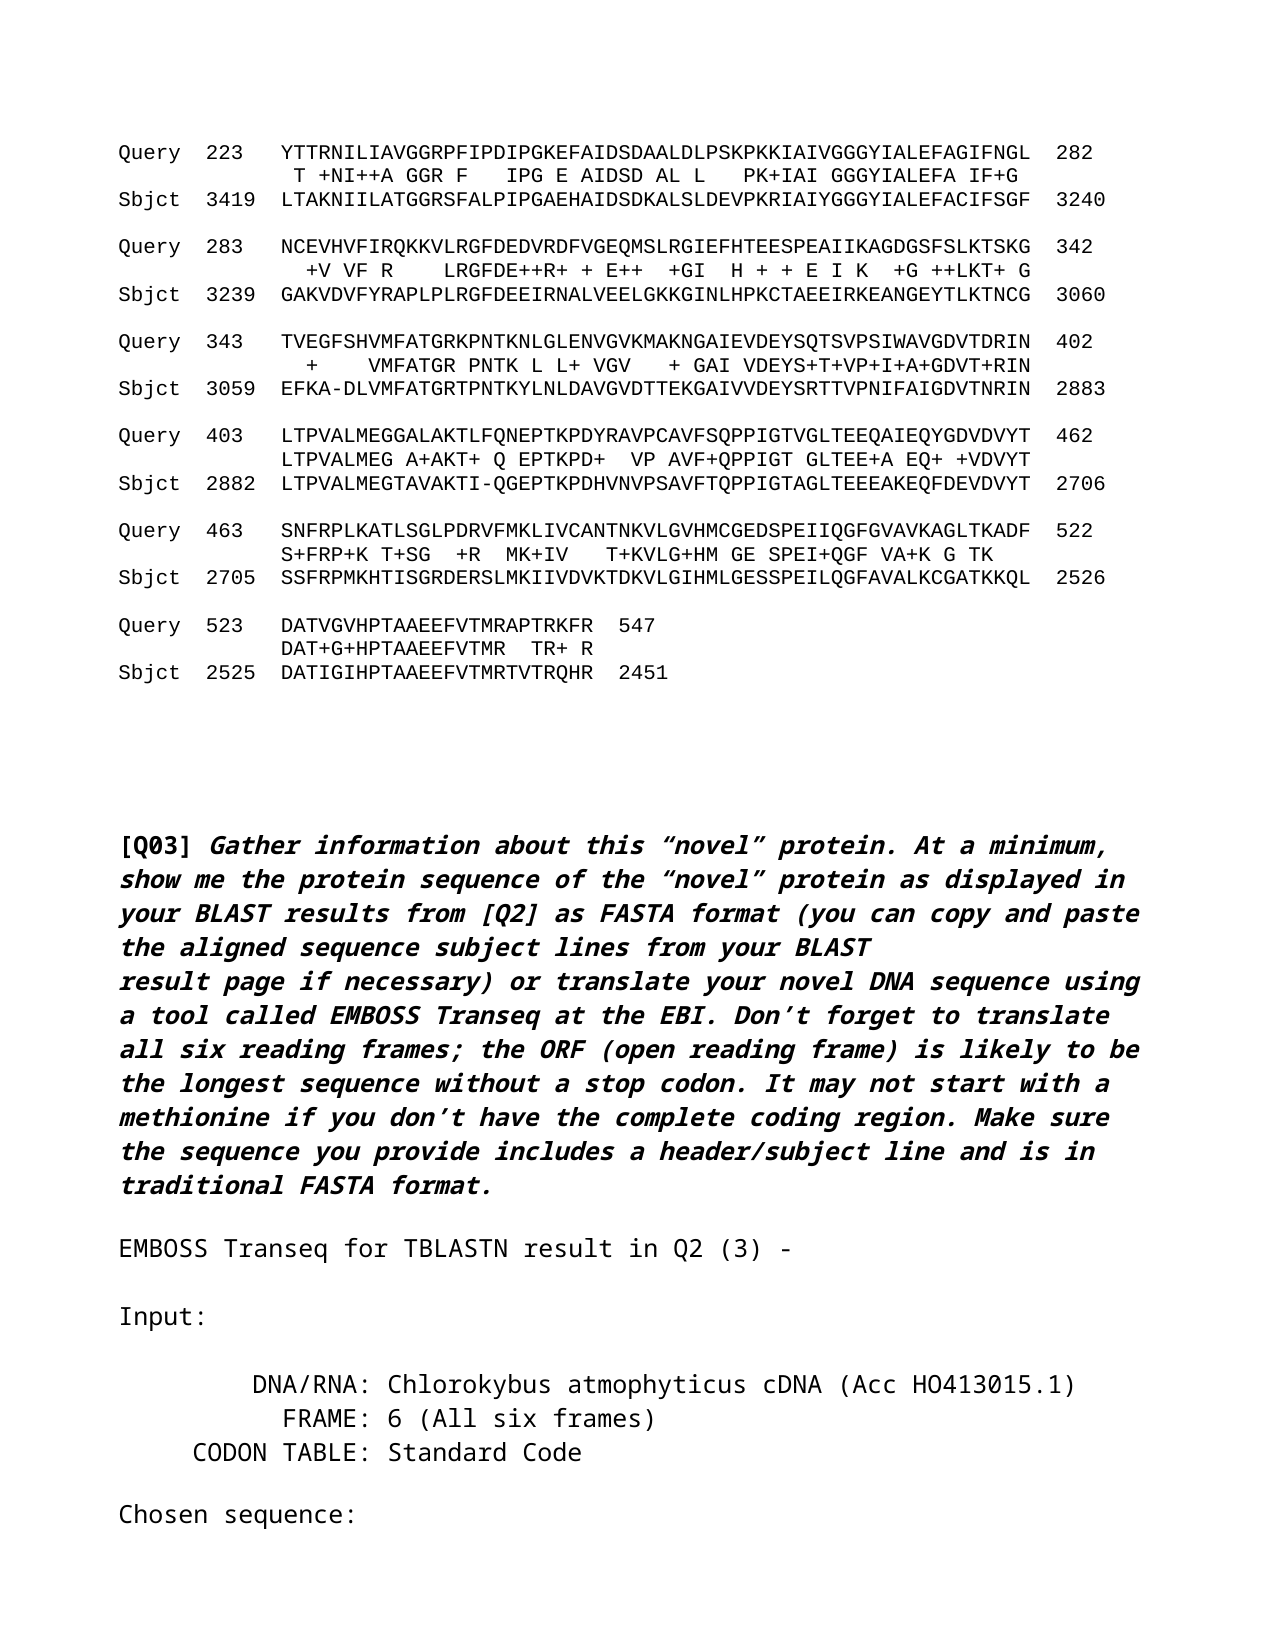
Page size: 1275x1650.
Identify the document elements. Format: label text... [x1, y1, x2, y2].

text Query 403 LTPVALMEGGALAKTLFQNEPTKPDYRAVPCAVFSQPPIGTVGLTEEQAIEQYGDVDVYT 462 [118, 426, 1157, 449]
text Input: [118, 1298, 1157, 1332]
text Sbjct 2705 SSFRPMKHTISGRDERSLMKIIVDVKTDKVLGIHMLGESSPEILQGFAVALKCGATKKQL 2526 [118, 567, 1157, 591]
text T +NI++A GGR F IPG E AIDSD AL L PK+IAI GGGYIALEFA IF+G [118, 165, 1157, 189]
text Sbjct 3419 LTAKNIILATGGRSFALPIPGAEHAIDSDKALSLDEVPKRIAIYGGGYIALEFACIFSGF 3240 [118, 189, 1157, 213]
text S+FRP+K T+SG +R MK+IV T+KVLG+HM GE SPEI+QGF VA+K G TK [118, 544, 1157, 567]
text result page if necessary) or translate your novel DNA sequence using a tool called EMBOSS Transeq at the EBI. Don’t forget to translate all six reading frames; the ORF (open reading frame) is likely to be the longest sequence without a stop codon. It may not start with a methionine if you don’t have the complete coding region. Make sure the sequence you provide includes a header/subject line and is in traditional FASTA format. [118, 963, 1157, 1202]
text +V VF R LRGFDE++R+ + E++ +GI H + + E I K +G ++LKT+ G [118, 260, 1157, 284]
text CODON TABLE: Standard Code [118, 1435, 1157, 1469]
text LTPVALMEG A+AKT+ Q EPTKPD+ VP AVF+QPPIGT GLTEE+A EQ+ +VDVYT [118, 449, 1157, 473]
text [Q03] Gather information about this “novel” protein. At a minimum, show me the protein sequence of the “novel” protein as displayed in your BLAST results from [Q2] as FASTA format (you can copy and paste the aligned sequence subject lines from your BLAST [118, 827, 1157, 963]
text Query 283 NCEVHVFIRQKKVLRGFDEDVRDFVGEQMSLRGIEFHTEESPEAIIKAGDGSFSLKTSKG 342 [118, 236, 1157, 260]
text Sbjct 2525 DATIGIHPTAAEEFVTMRTVTRQHR 2451 [118, 662, 1157, 686]
text DAT+G+HPTAAEEFVTMR TR+ R [118, 638, 1157, 662]
text Query 223 YTTRNILIAVGGRPFIPDIPGKEFAIDSDAALDLPSKPKKIAIVGGGYIALEFAGIFNGL 282 [118, 142, 1157, 165]
text Sbjct 3059 EFKA-DLVMFATGRTPNTKYLNLDAVGVDTTEKGAIVVDEYSRTTVPNIFAIGDVTNRIN 2883 [118, 378, 1157, 402]
text Query 523 DATVGVHPTAAEEFVTMRAPTRKFR 547 [118, 615, 1157, 638]
text FRAME: 6 (All six frames) [118, 1401, 1157, 1435]
text Sbjct 3239 GAKVDVFYRAPLPLRGFDEEIRNALVEELGKKGINLHPKCTAEEIRKEANGEYTLKTNCG 3060 [118, 284, 1157, 307]
text Query 343 TVEGFSHVMFATGRKPNTKNLGLENVGVKMAKNGAIEVDEYSQTSVPSIWAVGDVTDRIN 402 [118, 331, 1157, 354]
text Sbjct 2882 LTPVALMEGTAVAKTI-QGEPTKPDHVNVPSAVFTQPPIGTAGLTEEEAKEQFDEVDVYT 2706 [118, 473, 1157, 496]
text DNA/RNA: Chlorokybus atmophyticus cDNA (Acc HO413015.1) [118, 1367, 1157, 1401]
text Chosen sequence: [118, 1497, 1157, 1531]
text + VMFATGR PNTK L L+ VGV + GAI VDEYS+T+VP+I+A+GDVT+RIN [118, 354, 1157, 378]
text Query 463 SNFRPLKATLSGLPDRVFMKLIVCANTNKVLGVHMCGEDSPEIIQGFGVAVKAGLTKADF 522 [118, 520, 1157, 544]
text EMBOSS Transeq for TBLASTN result in Q2 (3) - [118, 1230, 1157, 1264]
